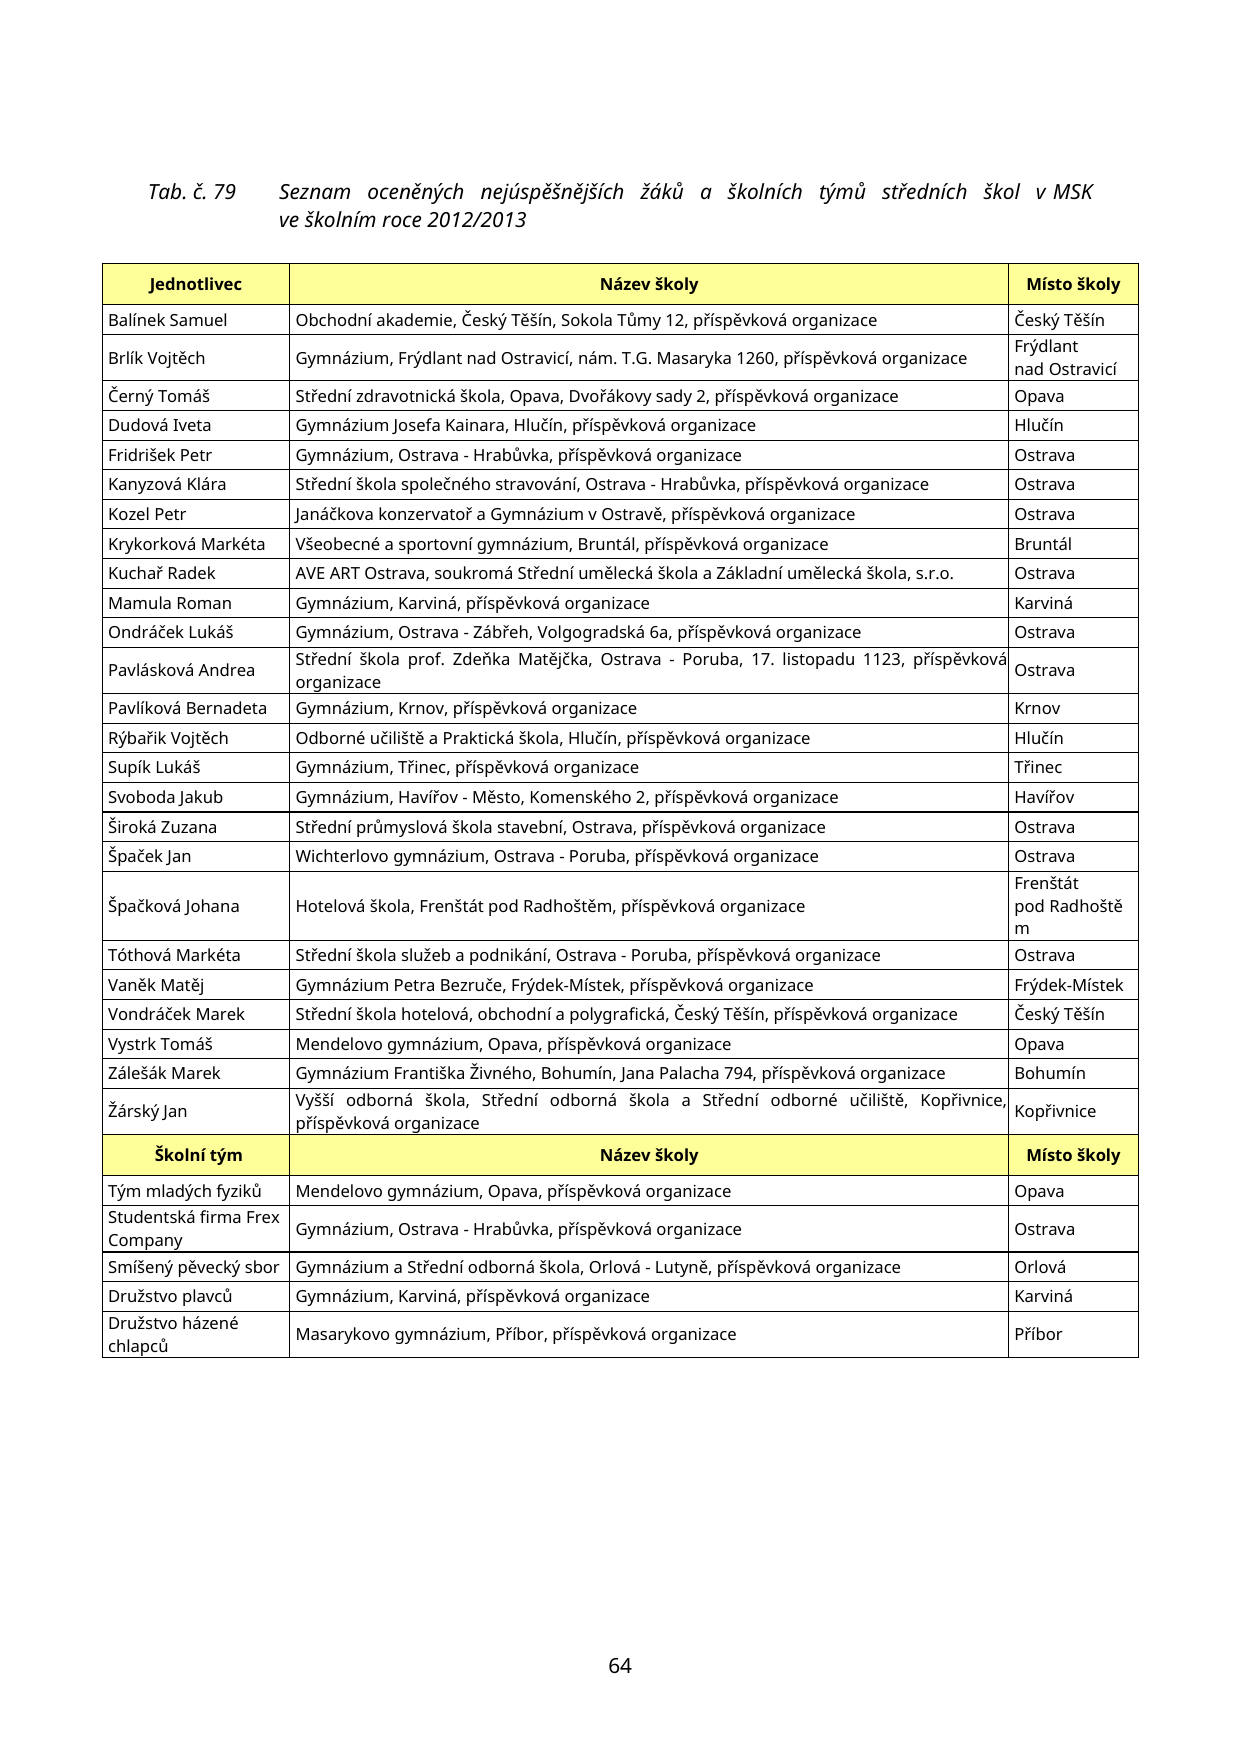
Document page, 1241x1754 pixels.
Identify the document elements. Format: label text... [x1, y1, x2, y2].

table_cell Vaněk Matěj [103, 970, 289, 999]
table_cell Gymnázium, Karviná, příspěvková organizace [290, 589, 1008, 617]
table_cell Gymnázium, Třinec, příspěvková organizace [290, 753, 1008, 782]
table_cell Studentská firma Frex Company [103, 1206, 289, 1251]
table_cell Krnov [1009, 694, 1138, 723]
table_cell Gymnázium Františka Živného, Bohumín, Jana Palacha 794, příspěvková organizace [290, 1059, 1008, 1088]
table_cell Název školy [290, 1135, 1008, 1175]
table_cell Ostrava [1009, 500, 1138, 528]
table_cell Ostrava [1009, 470, 1138, 499]
table_cell Ostrava [1009, 842, 1138, 871]
list Seznam oceněných nejúspěšnějších žáků a školních týmů středních škol v MSK ve školním roce 2012/2013 [148, 177, 1092, 234]
table_cell Tým mladých fyziků [103, 1176, 289, 1205]
table_cell Tóthová Markéta [103, 941, 289, 969]
table_cell Pavlásková Andrea [103, 648, 289, 693]
table_cell Ondráček Lukáš [103, 618, 289, 647]
table_cell Orlová [1009, 1253, 1138, 1281]
table_cell Balínek Samuel [103, 305, 289, 334]
table_cell Frenštát pod Radhoštěm [1009, 872, 1138, 940]
table_cell Mendelovo gymnázium, Opava, příspěvková organizace [290, 1030, 1008, 1058]
table_cell Brlík Vojtěch [103, 335, 289, 380]
table_cell Opava [1009, 1176, 1138, 1205]
table_cell Smíšený pěvecký sbor [103, 1253, 289, 1281]
table_cell Frýdlant nad Ostravicí [1009, 335, 1138, 380]
table_cell Gymnázium, Frýdlant nad Ostravicí, nám. T.G. Masaryka 1260, příspěvková organizace [290, 335, 1008, 380]
table_cell Gymnázium, Krnov, příspěvková organizace [290, 694, 1008, 723]
table_cell Pavlíková Bernadeta [103, 694, 289, 723]
table_cell Kuchař Radek [103, 559, 289, 587]
table_cell Mendelovo gymnázium, Opava, příspěvková organizace [290, 1176, 1008, 1205]
table_cell Ostrava [1009, 1206, 1138, 1251]
table_cell Kanyzová Klára [103, 470, 289, 499]
table_cell Gymnázium, Ostrava - Zábřeh, Volgogradská 6a, příspěvková organizace [290, 618, 1008, 647]
table_cell Opava [1009, 1030, 1138, 1058]
table_cell Masarykovo gymnázium, Příbor, příspěvková organizace [290, 1312, 1008, 1357]
table_cell Gymnázium, Karviná, příspěvková organizace [290, 1282, 1008, 1311]
table_cell Střední škola hotelová, obchodní a polygrafická, Český Těšín, příspěvková organizace [290, 1000, 1008, 1028]
table_cell Gymnázium Petra Bezruče, Frýdek-Místek, příspěvková organizace [290, 970, 1008, 999]
table_cell Družstvo plavců [103, 1282, 289, 1311]
table_cell Odborné učiliště a Praktická škola, Hlučín, příspěvková organizace [290, 724, 1008, 752]
table_cell Kopřivnice [1009, 1089, 1138, 1134]
table_cell Český Těšín [1009, 305, 1138, 334]
table_cell Ostrava [1009, 941, 1138, 969]
table_cell Hlučín [1009, 411, 1138, 439]
table_cell Třinec [1009, 753, 1138, 782]
table_header Místo školy [1009, 264, 1138, 304]
table_cell Špačková Johana [103, 872, 289, 940]
table_cell Zálešák Marek [103, 1059, 289, 1088]
table_cell Školní tým [103, 1135, 289, 1175]
table_cell Široká Zuzana [103, 813, 289, 841]
table_cell Vystrk Tomáš [103, 1030, 289, 1058]
table_cell Gymnázium, Havířov - Město, Komenského 2, příspěvková organizace [290, 783, 1008, 811]
table_cell Příbor [1009, 1312, 1138, 1357]
table_cell Svoboda Jakub [103, 783, 289, 811]
table_cell Vyšší odborná škola, Střední odborná škola a Střední odborné učiliště, Kopřivnice, příspěvková organizace [290, 1089, 1008, 1134]
table_cell Wichterlovo gymnázium, Ostrava - Poruba, příspěvková organizace [290, 842, 1008, 871]
table_cell Obchodní akademie, Český Těšín, Sokola Tůmy 12, příspěvková organizace [290, 305, 1008, 334]
table_cell Karviná [1009, 589, 1138, 617]
table_cell Karviná [1009, 1282, 1138, 1311]
table_cell Hotelová škola, Frenštát pod Radhoštěm, příspěvková organizace [290, 872, 1008, 940]
table_cell Fridrišek Petr [103, 441, 289, 469]
table_cell Střední škola společného stravování, Ostrava - Hrabůvka, příspěvková organizace [290, 470, 1008, 499]
table_cell Gymnázium, Ostrava - Hrabůvka, příspěvková organizace [290, 441, 1008, 469]
table_cell Družstvo házené chlapců [103, 1312, 289, 1357]
table_cell Kozel Petr [103, 500, 289, 528]
table_cell Ostrava [1009, 813, 1138, 841]
table_cell Havířov [1009, 783, 1138, 811]
table_cell Gymnázium a Střední odborná škola, Orlová - Lutyně, příspěvková organizace [290, 1253, 1008, 1281]
table_cell Žárský Jan [103, 1089, 289, 1134]
table_header Název školy [290, 264, 1008, 304]
table_cell Bohumín [1009, 1059, 1138, 1088]
table_cell Krykorková Markéta [103, 529, 289, 558]
table_cell Střední škola služeb a podnikání, Ostrava - Poruba, příspěvková organizace [290, 941, 1008, 969]
table_cell Špaček Jan [103, 842, 289, 871]
table_cell AVE ART Ostrava, soukromá Střední umělecká škola a Základní umělecká škola, s.r.o. [290, 559, 1008, 587]
table_cell Místo školy [1009, 1135, 1138, 1175]
table_cell Ostrava [1009, 559, 1138, 587]
table_cell Střední zdravotnická škola, Opava, Dvořákovy sady 2, příspěvková organizace [290, 381, 1008, 410]
table_cell Černý Tomáš [103, 381, 289, 410]
table_cell Český Těšín [1009, 1000, 1138, 1028]
table_cell Hlučín [1009, 724, 1138, 752]
table_cell Střední škola prof. Zdeňka Matějčka, Ostrava - Poruba, 17. listopadu 1123, příspěvková organizace [290, 648, 1008, 693]
table_cell Ostrava [1009, 618, 1138, 647]
table_cell Vondráček Marek [103, 1000, 289, 1028]
table_cell Gymnázium Josefa Kainara, Hlučín, příspěvková organizace [290, 411, 1008, 439]
table_cell Janáčkova konzervatoř a Gymnázium v Ostravě, příspěvková organizace [290, 500, 1008, 528]
table_cell Opava [1009, 381, 1138, 410]
table_cell Střední průmyslová škola stavební, Ostrava, příspěvková organizace [290, 813, 1008, 841]
table_cell Mamula Roman [103, 589, 289, 617]
table_cell Rýbařik Vojtěch [103, 724, 289, 752]
table_cell Všeobecné a sportovní gymnázium, Bruntál, příspěvková organizace [290, 529, 1008, 558]
table_cell Frýdek-Místek [1009, 970, 1138, 999]
table_cell Ostrava [1009, 441, 1138, 469]
table_cell Gymnázium, Ostrava - Hrabůvka, příspěvková organizace [290, 1206, 1008, 1251]
table_cell Supík Lukáš [103, 753, 289, 782]
table_cell Dudová Iveta [103, 411, 289, 439]
table_cell Bruntál [1009, 529, 1138, 558]
table_cell Ostrava [1009, 648, 1138, 693]
table_header Jednotlivec [103, 264, 289, 304]
